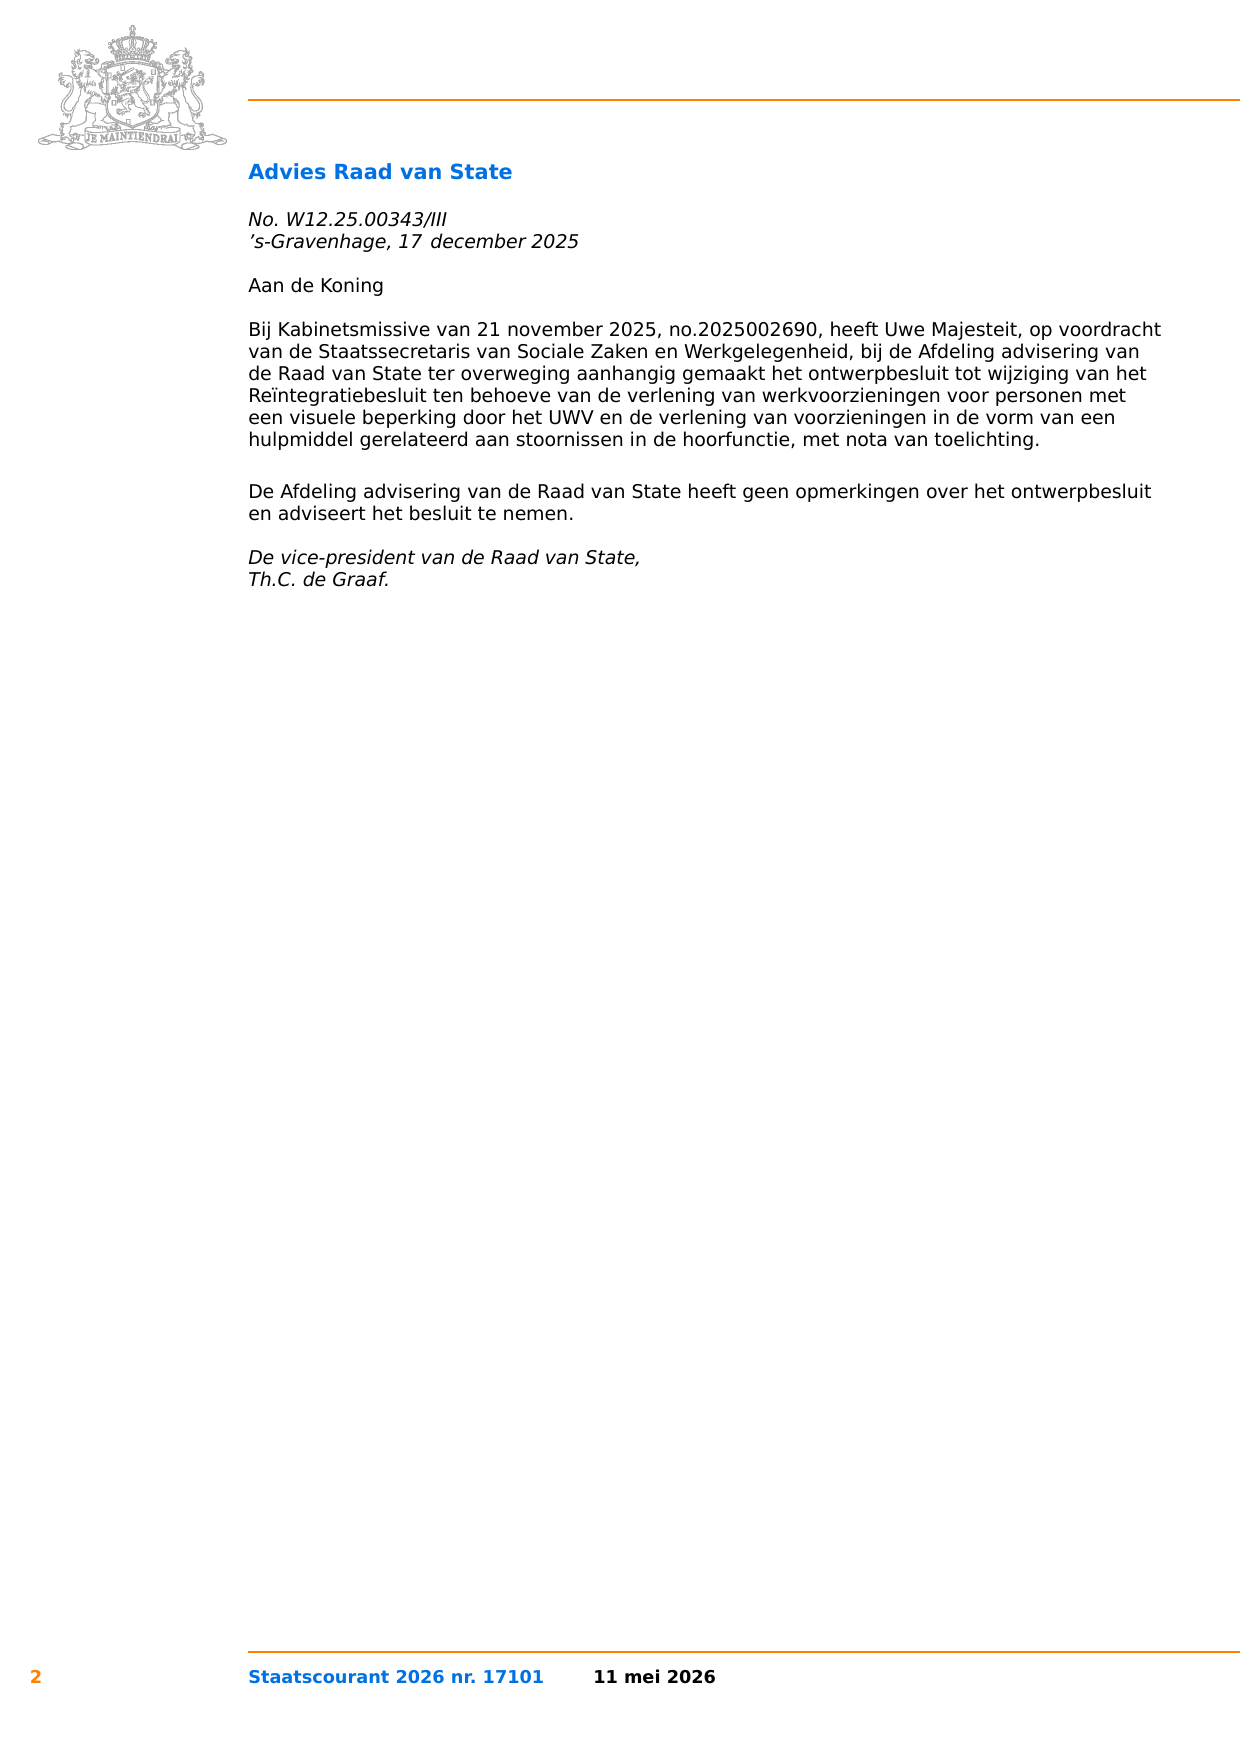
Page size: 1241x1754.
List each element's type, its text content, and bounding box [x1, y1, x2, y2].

text De Afdeling advisering van de Raad van State heeft geen opmerkingen over het ontwerpbesluit en adviseert het besluit te nemen. [248, 481, 1163, 525]
text ’s-Gravenhage, 17 december 2025 [248, 231, 1163, 253]
picture [38, 25, 227, 150]
text Aan de Koning [248, 275, 1163, 297]
text De vice-president van de Raad van State, Th.C. de Graaf. [248, 547, 1163, 591]
subtitle Advies Raad van State [248, 160, 1163, 184]
text Bij Kabinetsmissive van 21 november 2025, no.2025002690, heeft Uwe Majesteit, op voordracht van de Staatssecretaris van Sociale Zaken en Werkgelegenheid, bij de Afdeling advisering van de Raad van State ter overweging aanhangig gemaakt het ontwerpbesluit tot wijziging van het Reïntegratiebesluit ten behoeve van de verlening van werkvoorzieningen voor personen met een visuele beperking door het UWV en de verlening van voorzieningen in de vorm van een hulpmiddel gerelateerd aan stoornissen in de hoorfunctie, met nota van toelichting. [248, 319, 1163, 451]
text No. W12.25.00343/III [248, 209, 1163, 231]
